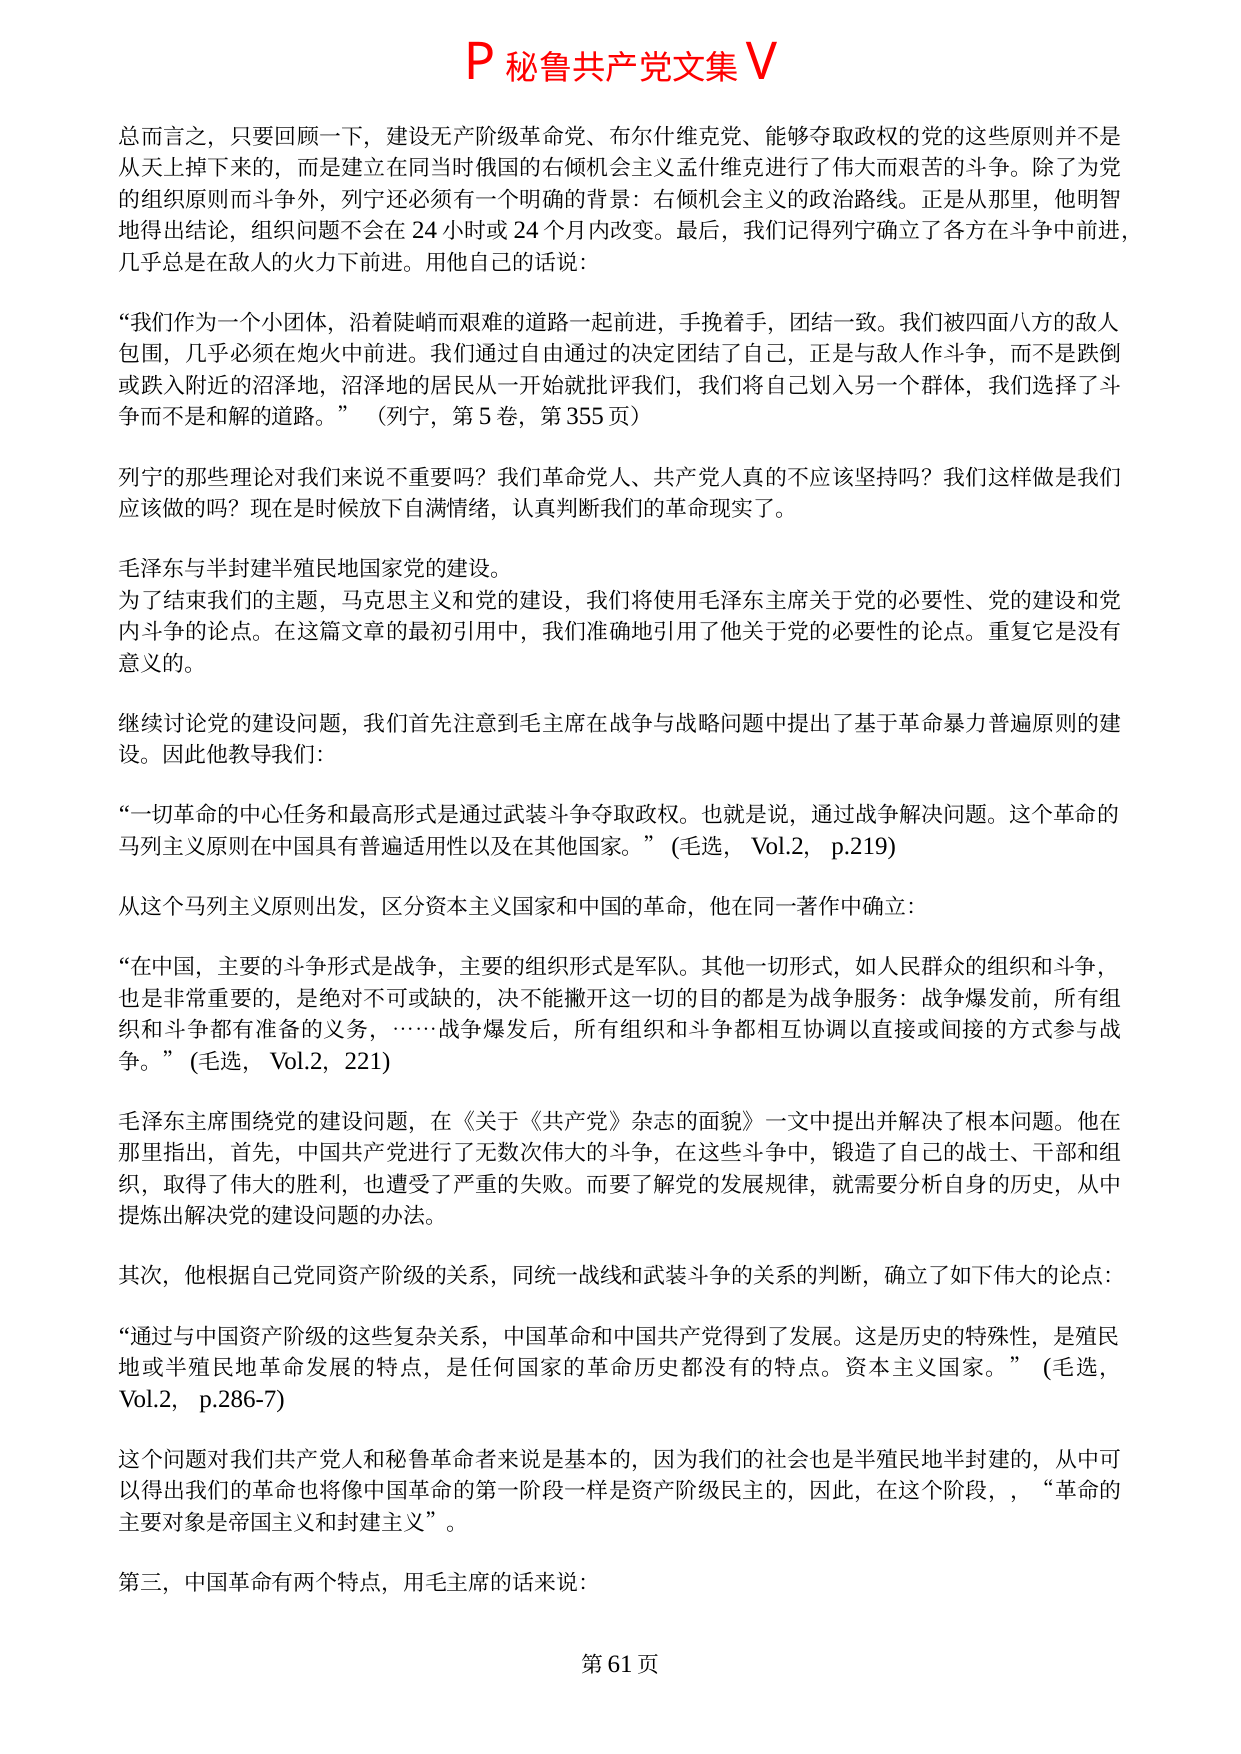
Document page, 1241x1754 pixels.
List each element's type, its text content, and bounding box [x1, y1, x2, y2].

text 这个问题对我们共产党人和秘鲁革命者来说是基本的，因为我们的社会也是半殖民地半封建的，从中可以得出我们的革命也将像中国革命的第一阶段一样是资产阶级民主的，因此，在这个阶段，，“革命的主要对象是帝国主义和封建主义”。 [118, 1442, 1122, 1536]
text “在中国，主要的斗争形式是战争，主要的组织形式是军队。其他一切形式，如人民群众的组织和斗争，也是非常重要的，是绝对不可或缺的，决不能撇开这一切的目的都是为战争服务：战争爆发前，所有组织和斗争都有准备的义务，……战争爆发后，所有组织和斗争都相互协调以直接或间接的方式参与战争。” (毛选， Vol.2，221) [118, 949, 1122, 1075]
text 从这个马列主义原则出发，区分资本主义国家和中国的革命，他在同一著作中确立： [118, 889, 1122, 921]
text 毛泽东与半封建半殖民地国家党的建设。 [118, 551, 1122, 583]
text “一切革命的中心任务和最高形式是通过武装斗争夺取政权。也就是说，通过战争解决问题。这个革命的马列主义原则在中国具有普遍适用性以及在其他国家。” (毛选， Vol.2， p.219) [118, 798, 1122, 861]
text 总而言之，只要回顾一下，建设无产阶级革命党、布尔什维克党、能够夺取政权的党的这些原则并不是从天上掉下来的，而是建立在同当时俄国的右倾机会主义孟什维克进行了伟大而艰苦的斗争。除了为党的组织原则而斗争外，列宁还必须有一个明确的背景：右倾机会主义的政治路线。正是从那里，他明智地得出结论，组织问题不会在24小时或24个月内改变。最后，我们记得列宁确立了各方在斗争中前进，几乎总是在敌人的火力下前进。用他自己的话说： [118, 119, 1122, 276]
text 毛泽东主席围绕党的建设问题，在《关于《共产党》杂志的面貌》一文中提出并解决了根本问题。他在那里指出，首先，中国共产党进行了无数次伟大的斗争，在这些斗争中，锻造了自己的战士、干部和组织，取得了伟大的胜利，也遭受了严重的失败。而要了解党的发展规律，就需要分析自身的历史，从中提炼出解决党的建设问题的办法。 [118, 1104, 1122, 1230]
text 为了结束我们的主题，马克思主义和党的建设，我们将使用毛泽东主席关于党的必要性、党的建设和党内斗争的论点。在这篇文章的最初引用中，我们准确地引用了他关于党的必要性的论点。重复它是没有意义的。 [118, 583, 1122, 677]
text 继续讨论党的建设问题，我们首先注意到毛主席在战争与战略问题中提出了基于革命暴力普遍原则的建设。因此他教导我们： [118, 706, 1122, 769]
text 其次，他根据自己党同资产阶级的关系，同统一战线和武装斗争的关系的判断，确立了如下伟大的论点： [118, 1259, 1122, 1290]
text “通过与中国资产阶级的这些复杂关系，中国革命和中国共产党得到了发展。这是历史的特殊性，是殖民地或半殖民地革命发展的特点，是任何国家的革命历史都没有的特点。资本主义国家。” (毛选， Vol.2， p.286-7) [118, 1319, 1122, 1413]
text “我们作为一个小团体，沿着陡峭而艰难的道路一起前进，手挽着手，团结一致。我们被四面八方的敌人包围，几乎必须在炮火中前进。我们通过自由通过的决定团结了自己，正是与敌人作斗争，而不是跌倒或跌入附近的沼泽地，沼泽地的居民从一开始就批评我们，我们将自己划入另一个群体，我们选择了斗争而不是和解的道路。” （列宁，第5卷，第355页） [118, 305, 1122, 431]
text 第三，中国革命有两个特点，用毛主席的话来说： [118, 1565, 1122, 1597]
text 列宁的那些理论对我们来说不重要吗？我们革命党人、共产党人真的不应该坚持吗？我们这样做是我们应该做的吗？现在是时候放下自满情绪，认真判断我们的革命现实了。 [118, 460, 1122, 523]
